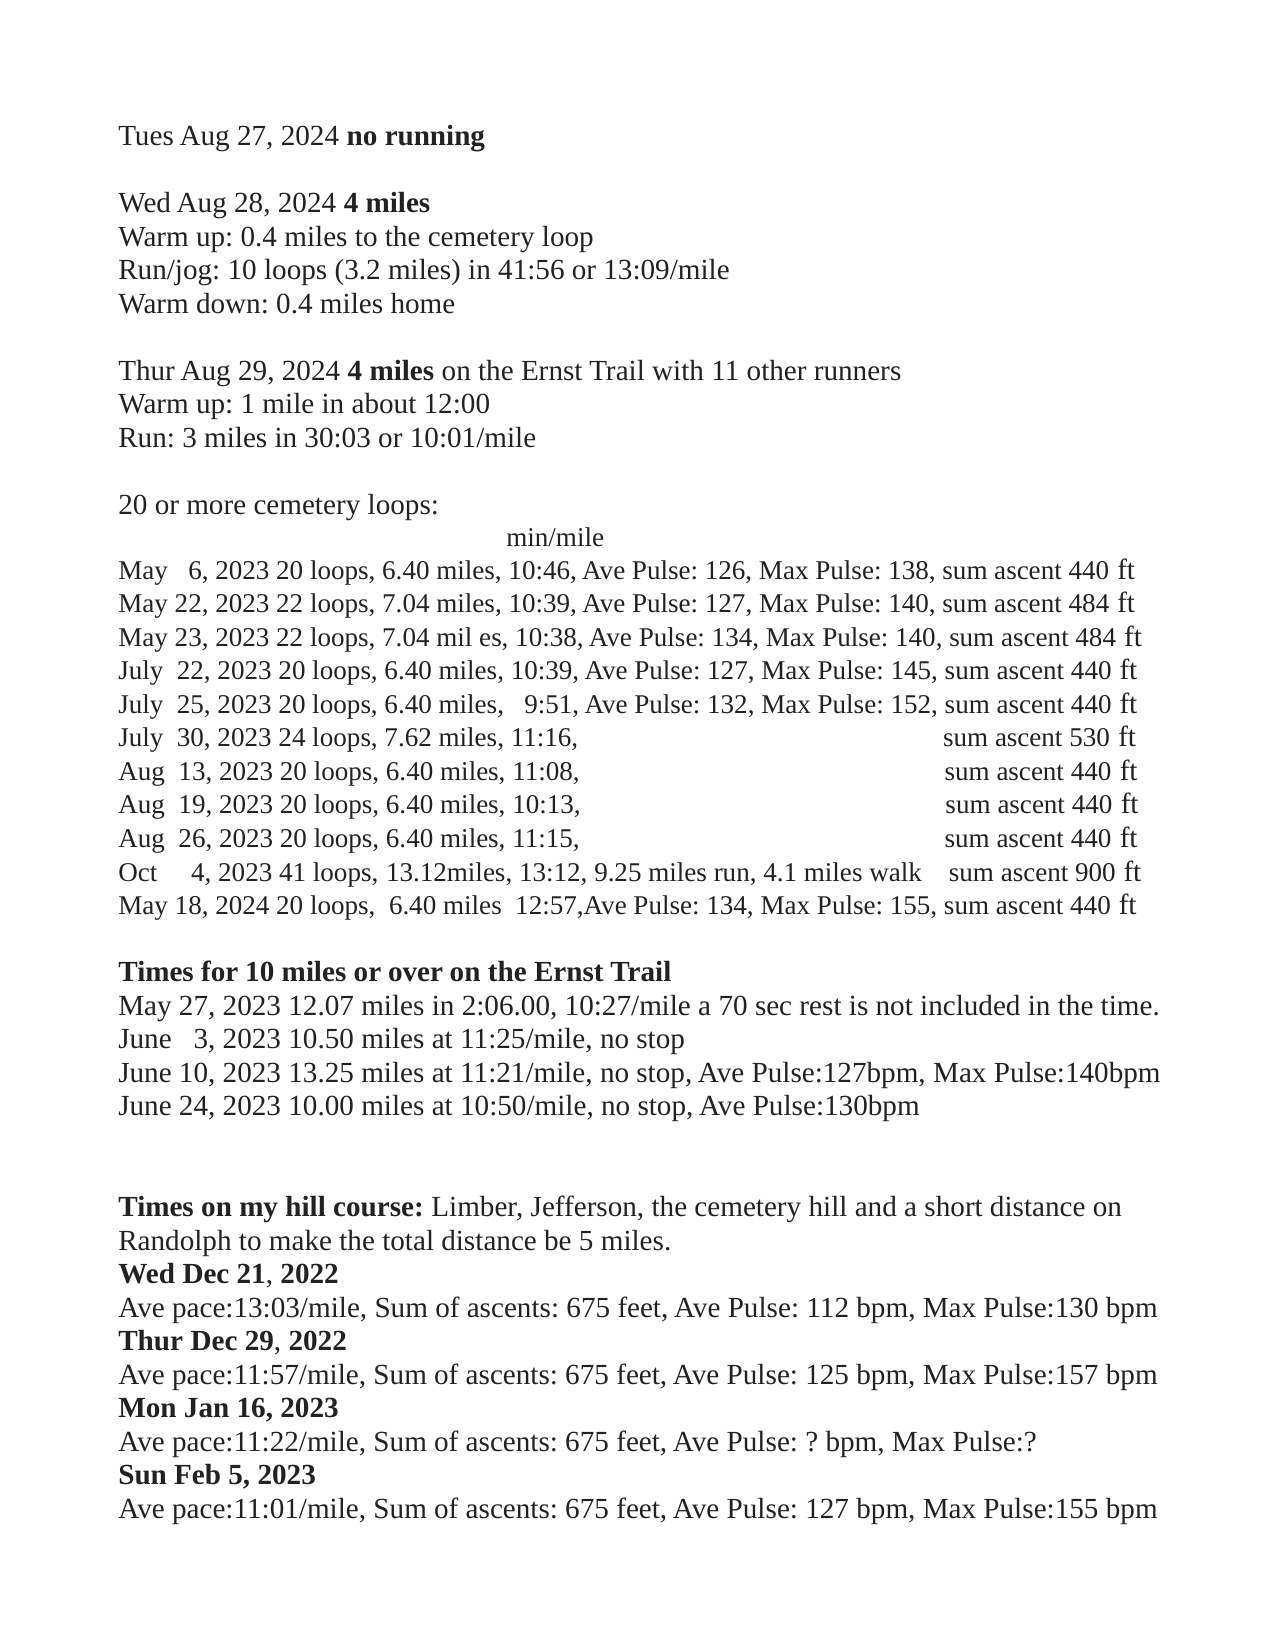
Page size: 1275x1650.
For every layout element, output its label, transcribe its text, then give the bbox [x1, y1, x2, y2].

text Sun Feb 5, 2023 [118, 1457, 1161, 1491]
text Run/jog: 10 loops (3.2 miles) in 41:56 or 13:09/mile [118, 252, 1161, 286]
text Mon Jan 16, 2023 [118, 1390, 1161, 1424]
text July 22, 2023 20 loops, 6.40 miles, 10:39, Ave Pulse: 127, Max Pulse: 145, sum ascent 440 ft [118, 652, 1161, 686]
text June 3, 2023 10.50 miles at 11:25/mile, no stop [118, 1021, 1161, 1055]
text May 22, 2023 22 loops, 7.04 miles, 10:39, Ave Pulse: 127, Max Pulse: 140, sum ascent 484 ft [118, 585, 1161, 619]
text Warm up: 1 mile in about 12:00 [118, 386, 1161, 420]
text Times for 10 miles or over on the Ernst Trail [118, 954, 1161, 988]
text Ave pace:11:57/mile, Sum of ascents: 675 feet, Ave Pulse: 125 bpm, Max Pulse:157 bpm [118, 1357, 1161, 1390]
text Wed Dec 21, 2022 [118, 1256, 1161, 1290]
text Ave pace:11:22/mile, Sum of ascents: 675 feet, Ave Pulse: ? bpm, Max Pulse:? [118, 1424, 1161, 1457]
text June 24, 2023 10.00 miles at 10:50/mile, no stop, Ave Pulse:130bpm [118, 1088, 1161, 1122]
text May 18, 2024 20 loops, 6.40 miles 12:57,Ave Pulse: 134, Max Pulse: 155, sum ascent 440 ft [118, 887, 1161, 921]
text min/mile [118, 521, 1161, 552]
text June 10, 2023 13.25 miles at 11:21/mile, no stop, Ave Pulse:127bpm, Max Pulse:140bpm [118, 1055, 1161, 1088]
text Run: 3 miles in 30:03 or 10:01/mile [118, 420, 1161, 453]
text Ave pace:13:03/mile, Sum of ascents: 675 feet, Ave Pulse: 112 bpm, Max Pulse:130 bpm [118, 1290, 1161, 1323]
text May 23, 2023 22 loops, 7.04 mil es, 10:38, Ave Pulse: 134, Max Pulse: 140, sum ascent 484 ft [118, 619, 1161, 652]
text Aug 26, 2023 20 loops, 6.40 miles, 11:15, sum ascent 440 ft [118, 820, 1161, 854]
text July 25, 2023 20 loops, 6.40 miles, 9:51, Ave Pulse: 132, Max Pulse: 152, sum ascent 440 ft [118, 686, 1161, 719]
text Oct 4, 2023 41 loops, 13.12miles, 13:12, 9.25 miles run, 4.1 miles walk sum ascent 900 ft [118, 854, 1161, 887]
text July 30, 2023 24 loops, 7.62 miles, 11:16, sum ascent 530 ft [118, 719, 1161, 753]
text Tues Aug 27, 2024 no running [118, 118, 1161, 152]
text Aug 19, 2023 20 loops, 6.40 miles, 10:13, sum ascent 440 ft [118, 787, 1161, 820]
text Wed Aug 28, 2024 4 miles [118, 185, 1161, 219]
text Ave pace:11:01/mile, Sum of ascents: 675 feet, Ave Pulse: 127 bpm, Max Pulse:155 bpm [118, 1491, 1161, 1524]
text Thur Aug 29, 2024 4 miles on the Ernst Trail with 11 other runners [118, 353, 1161, 386]
text 20 or more cemetery loops: [118, 487, 1161, 521]
text May 6, 2023 20 loops, 6.40 miles, 10:46, Ave Pulse: 126, Max Pulse: 138, sum ascent 440 ft [118, 552, 1161, 585]
text Warm up: 0.4 miles to the cemetery loop [118, 219, 1161, 252]
text May 27, 2023 12.07 miles in 2:06.00, 10:27/mile a 70 sec rest is not included in the time. [118, 988, 1161, 1021]
text Aug 13, 2023 20 loops, 6.40 miles, 11:08, sum ascent 440 ft [118, 753, 1161, 787]
text Warm down: 0.4 miles home [118, 286, 1161, 319]
text Thur Dec 29, 2022 [118, 1323, 1161, 1357]
text Times on my hill course: Limber, Jefferson, the cemetery hill and a short distance on Randolph to make the total distance be 5 miles. [118, 1189, 1161, 1256]
